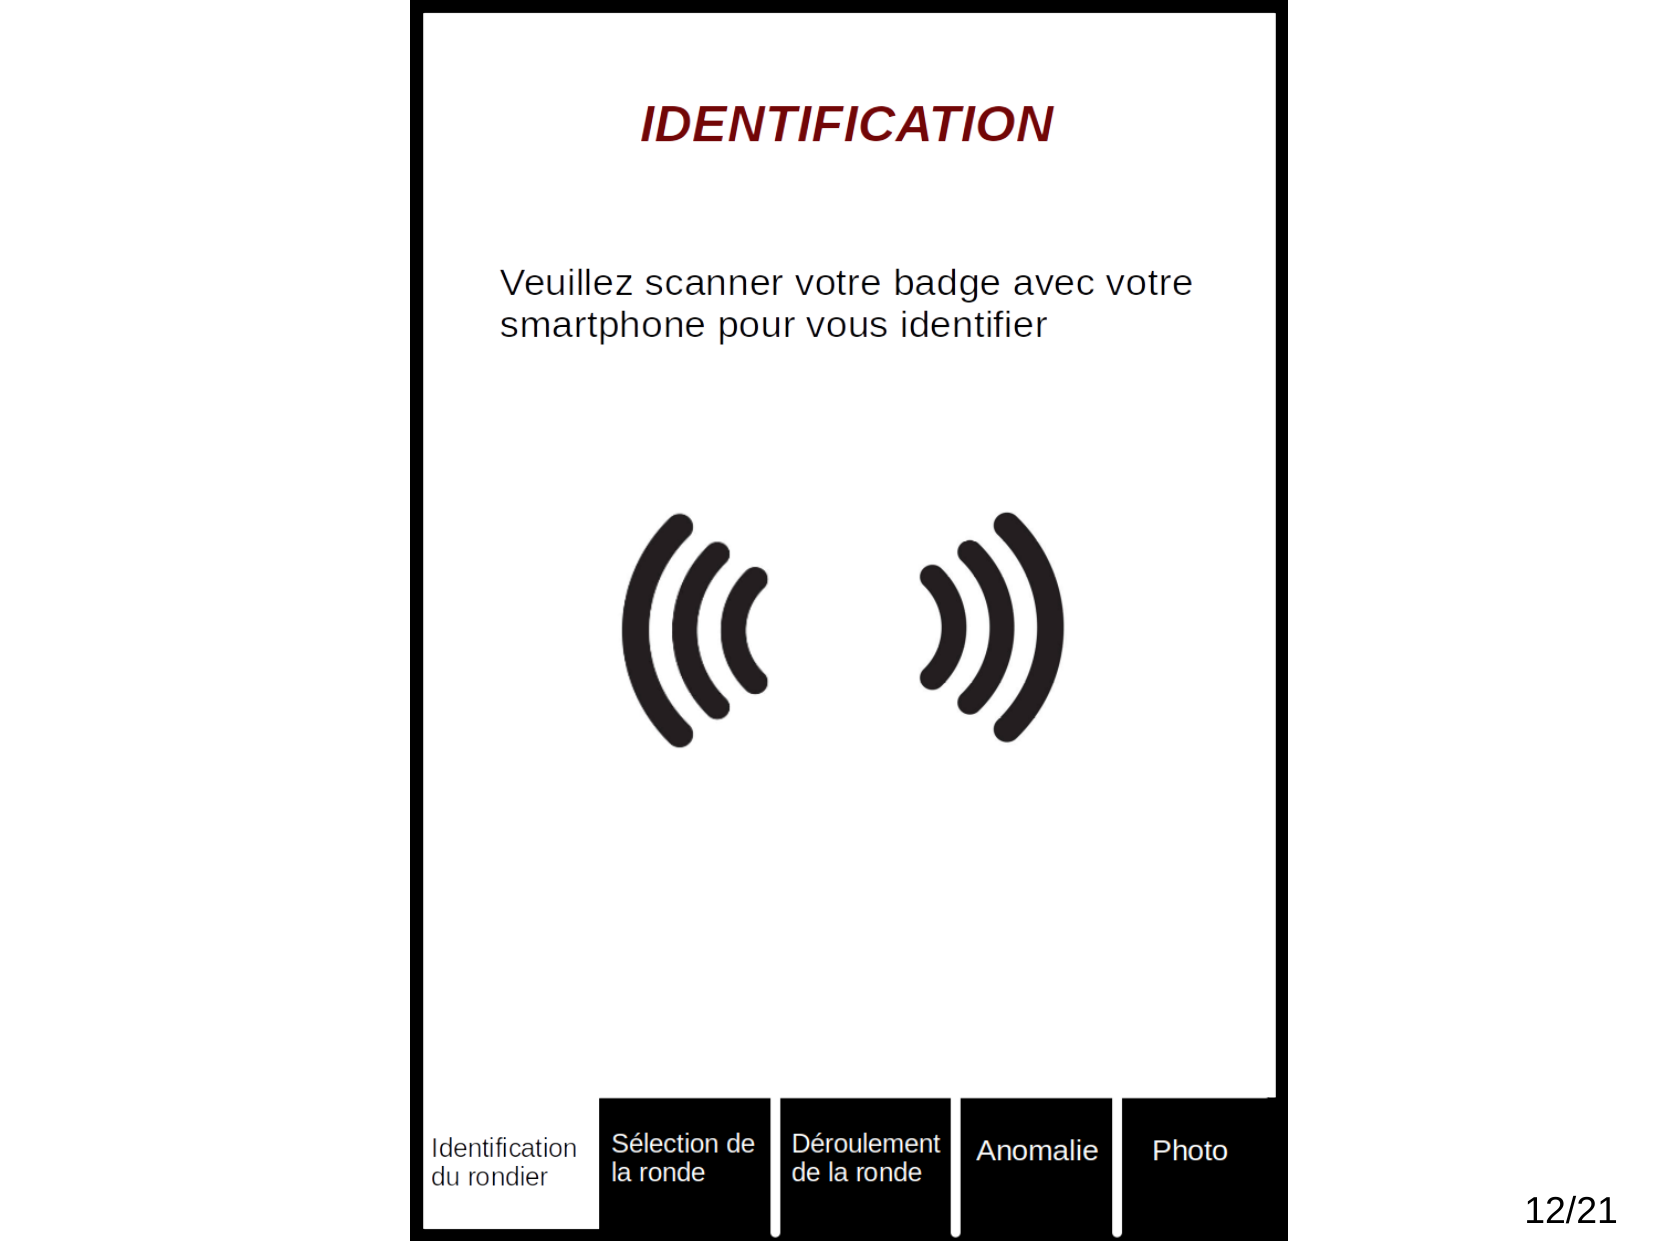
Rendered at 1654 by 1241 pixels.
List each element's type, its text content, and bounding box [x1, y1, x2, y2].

picture [410, 0, 1288, 1241]
text_box <numéro>/21 [1520, 1182, 1654, 1241]
